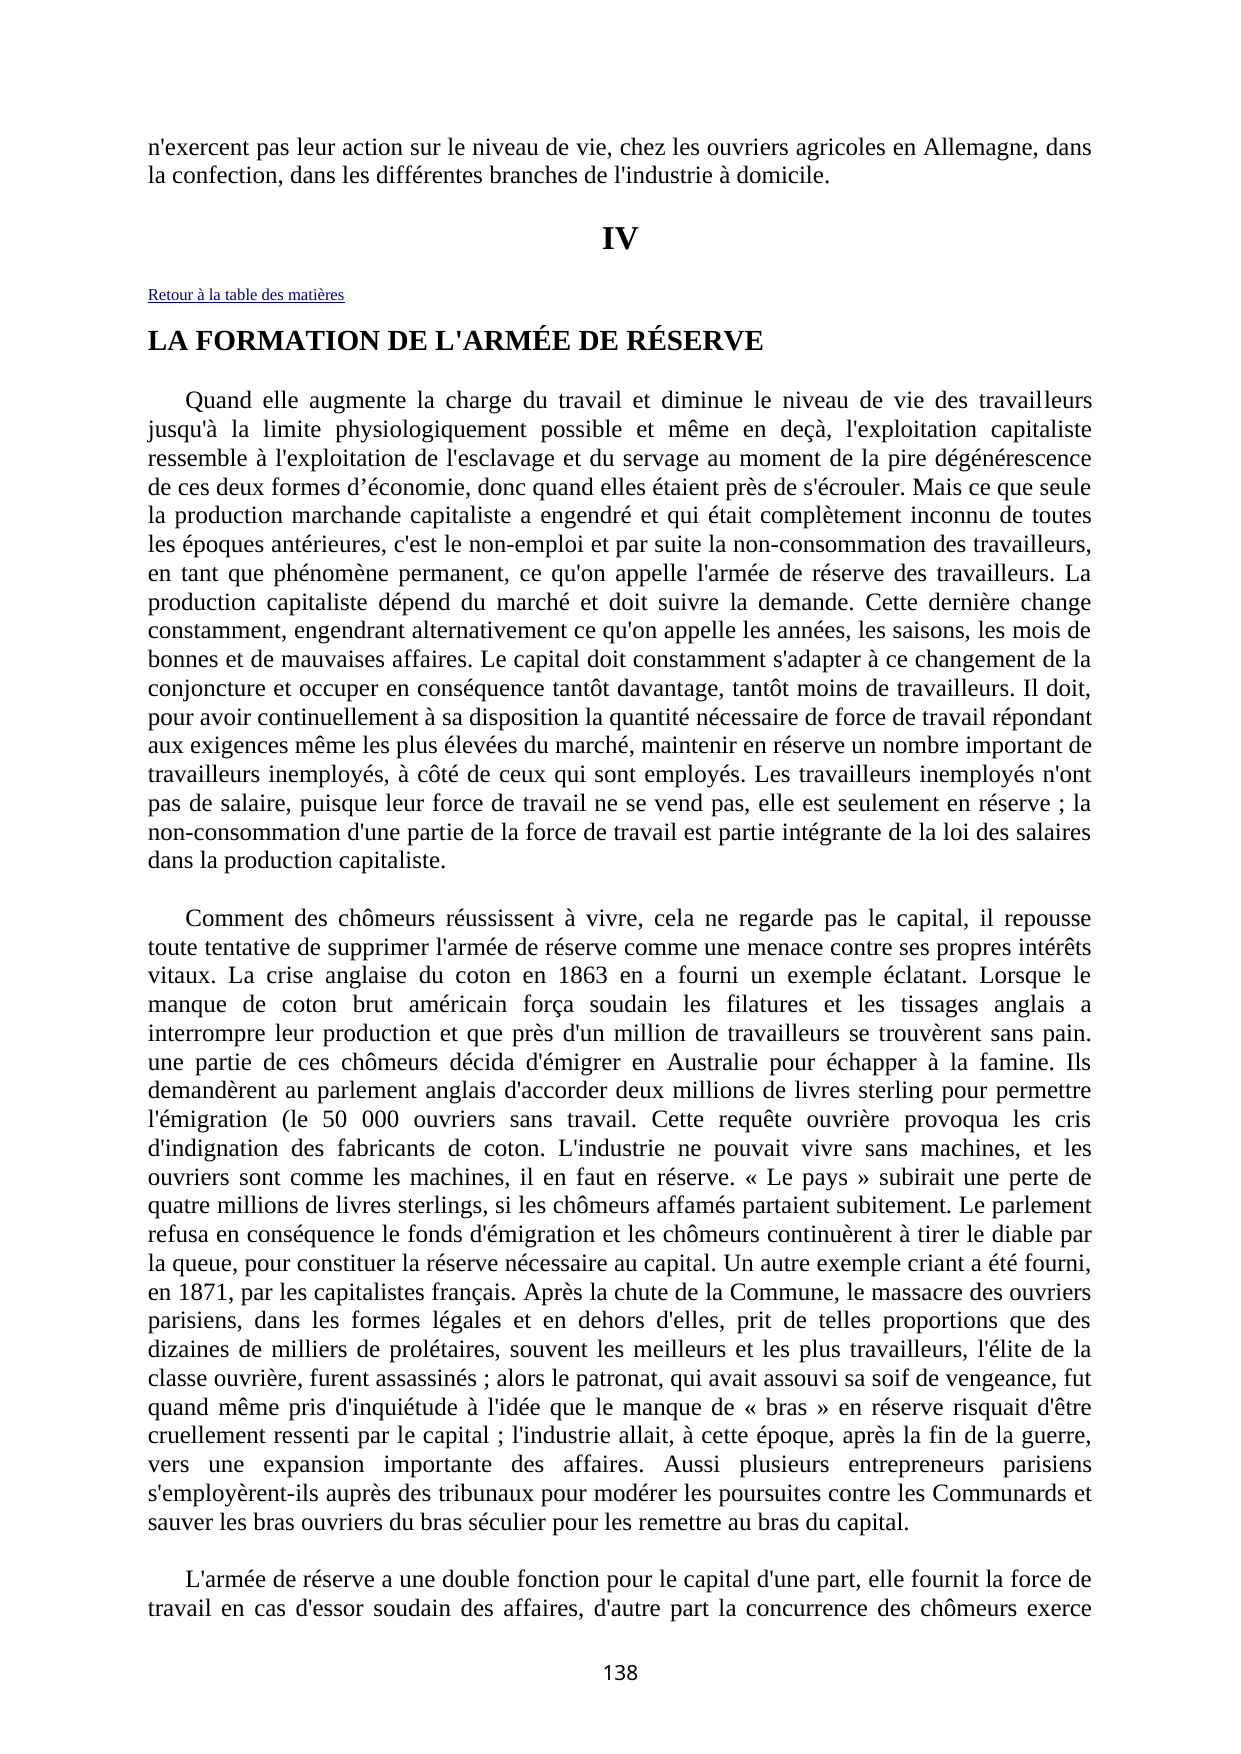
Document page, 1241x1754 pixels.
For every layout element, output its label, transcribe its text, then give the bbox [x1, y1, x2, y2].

text Comment des chômeurs réussissent à vivre, cela ne regarde pas le capital, il repousse toute tentative de supprimer l'armée de réserve comme une menace contre ses propres intérêts vitaux. La crise anglaise du coton en 1863 en a fourni un exemple éclatant. Lorsque le manque de coton brut américain força soudain les filatures et les tissages anglais a interrompre leur production et que près d'un million de travailleurs se trouvèrent sans pain. une partie de ces chômeurs décida d'émigrer en Australie pour échapper à la famine. Ils demandèrent au parlement anglais d'accorder deux millions de livres sterling pour permettre l'émigration (le 50 000 ouvriers sans travail. Cette requête ouvrière provoqua les cris d'indignation des fabricants de coton. L'industrie ne pouvait vivre sans machines, et les ouvriers sont comme les machines, il en faut en réserve. « Le pays » subirait une perte de quatre millions de livres sterlings, si les chômeurs affamés partaient subitement. Le parlement refusa en conséquence le fonds d'émigration et les chômeurs continuèrent à tirer le diable par la queue, pour constituer la réserve nécessaire au capital. Un autre exemple criant a été fourni, en 1871, par les capitalistes français. Après la chute de la Commune, le massacre des ouvriers parisiens, dans les formes légales et en dehors d'elles, prit de telles proportions que des dizaines de milliers de prolétaires, souvent les meilleurs et les plus travailleurs, l'élite de la classe ouvrière, furent assassinés ; alors le patronat, qui avait assouvi sa soif de vengeance, fut quand même pris d'inquiétude à l'idée que le manque de « bras » en réserve risquait d'être cruellement ressenti par le capital ; l'industrie allait, à cette époque, après la fin de la guerre, vers une expansion impor­tante des affaires. Aussi plusieurs entrepreneurs parisiens s'employèrent-ils auprès des tribunaux pour modérer les poursuites contre les Communards et sauver les bras ouvriers du bras séculier pour les remettre au bras du capital. [148, 903, 1093, 1536]
text IV [148, 218, 1093, 256]
text Retour à la table des matières [148, 285, 1093, 304]
text L'armée de réserve a une double fonction pour le capital d'une part, elle fournit la force de travail en cas d'essor soudain des affaires, d'autre part la concurrence des chômeurs exerce [148, 1564, 1093, 1622]
text LA FORMATION DE L'ARMÉE DE RÉSERVE [148, 323, 1093, 357]
text Quand elle augmente la charge du travail et diminue le niveau de vie des travail­leurs jusqu'à la limite physiologiquement possible et même en deçà, l'exploitation capitaliste ressemble à l'exploitation de l'esclavage et du servage au moment de la pire dégénérescence de ces deux formes d’économie, donc quand elles étaient près de s'écrouler. Mais ce que seule la production marchande capitaliste a engendré et qui était complètement inconnu de toutes les époques antérieures, c'est le non-emploi et par suite la non-consommation des travailleurs, en tant que phénomène permanent, ce qu'on appelle l'armée de réserve des travailleurs. La production capitaliste dépend du marché et doit suivre la demande. Cette dernière change constamment, engendrant alternativement ce qu'on appelle les années, les saisons, les mois de bonnes et de mauvaises affaires. Le capital doit constamment s'adapter à ce changement de la conjoncture et occuper en conséquence tantôt davantage, tantôt moins de travailleurs. Il doit, pour avoir continuellement à sa disposition la quantité nécessaire de force de travail répondant aux exigences même les plus élevées du marché, maintenir en réserve un nombre important de travailleurs inemployés, à côté de ceux qui sont employés. Les travailleurs inemployés n'ont pas de salaire, puisque leur force de travail ne se vend pas, elle est seulement en réserve ; la non-consommation d'une partie de la force de travail est partie intégrante de la loi des salaires dans la produc­tion capitaliste. [148, 386, 1093, 874]
text n'exercent pas leur action sur le niveau de vie, chez les ouvriers agricoles en Allemagne, dans la confection, dans les différentes branches de l'industrie à domicile. [148, 132, 1093, 189]
